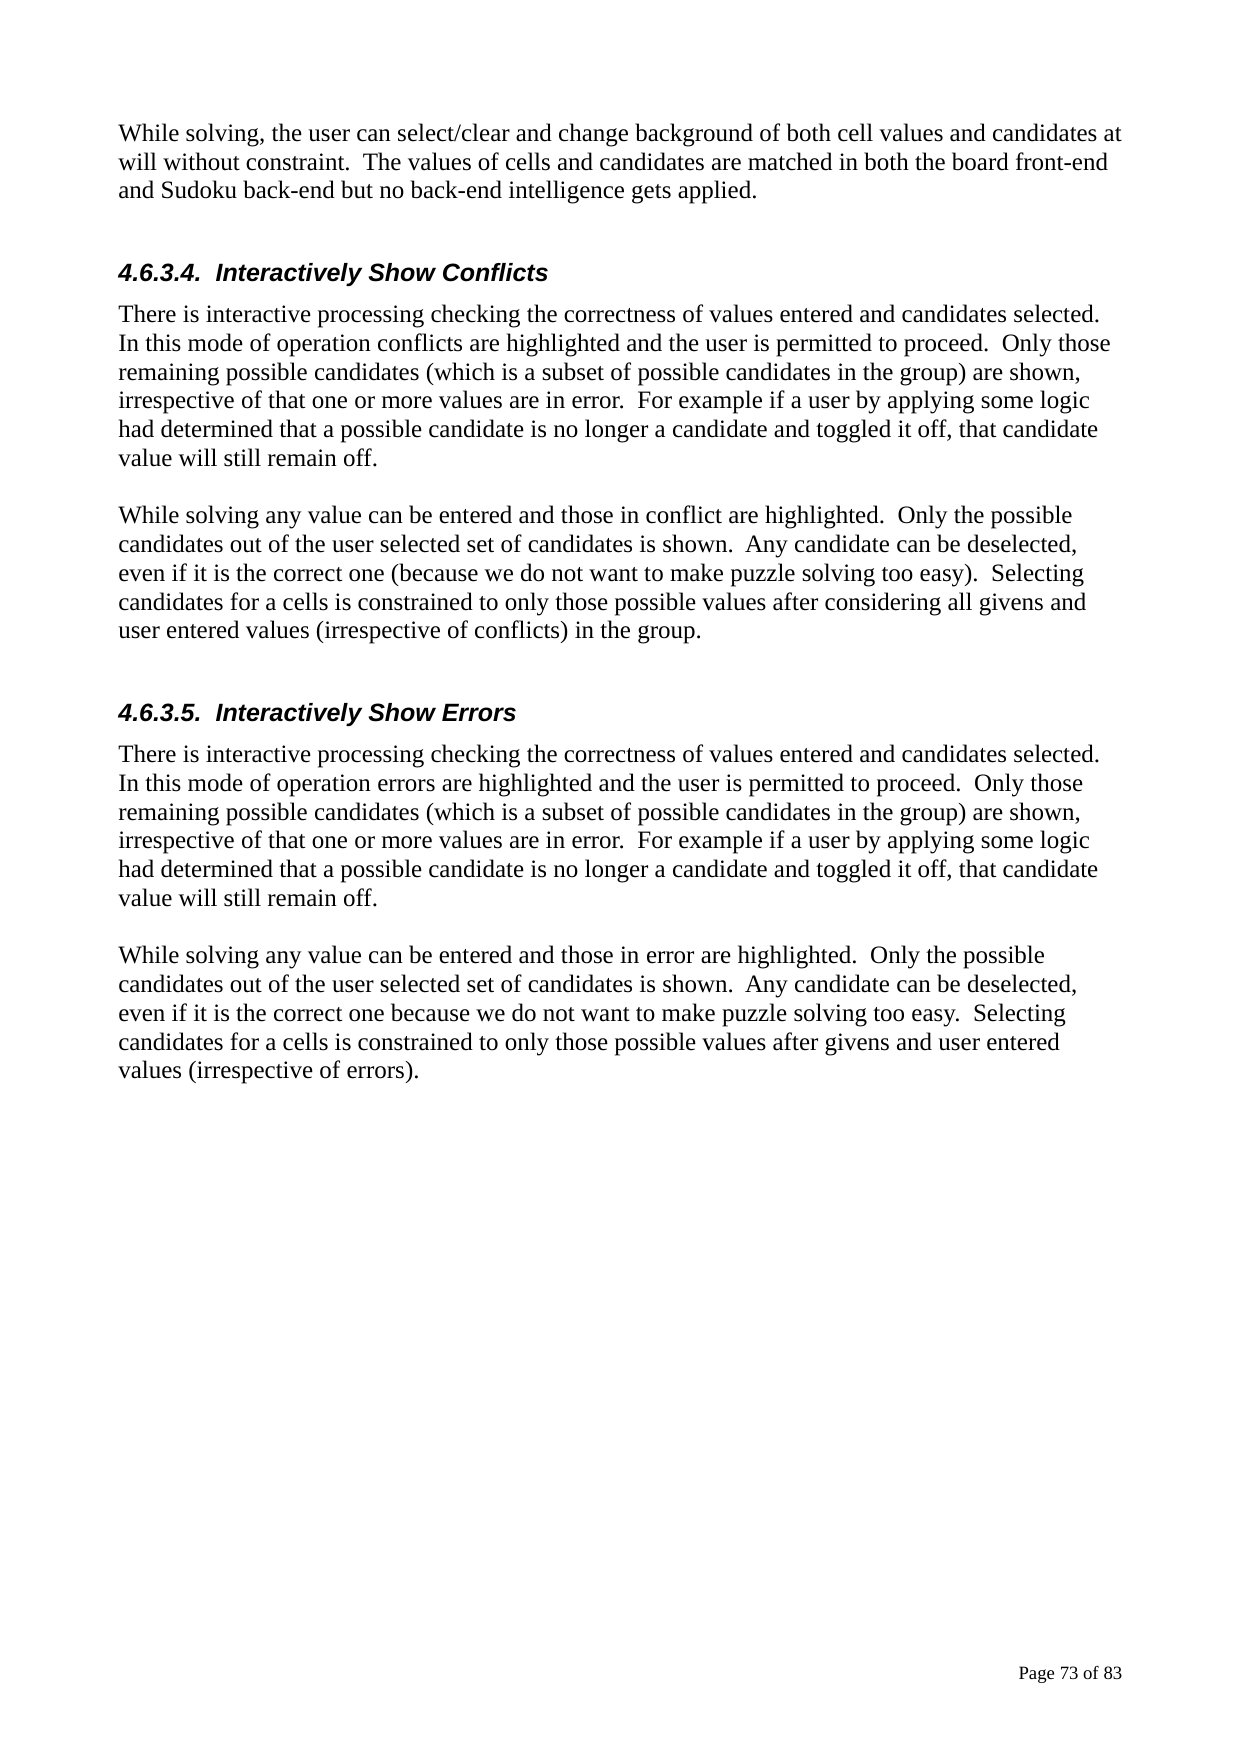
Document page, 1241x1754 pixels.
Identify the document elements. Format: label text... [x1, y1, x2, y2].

text While solving, the user can select/clear and change background of both cell values and candidates at will without constraint. The values of cells and candidates are matched in both the board front-end and Sudoku back-end but no back-end intelligence gets applied. [118, 118, 1122, 204]
text While solving any value can be entered and those in conflict are highlighted. Only the possible candidates out of the user selected set of candidates is shown. Any candidate can be deselected, even if it is the correct one (because we do not want to make puzzle solving too easy). Selecting candidates for a cells is constrained to only those possible values after considering all givens and user entered values (irrespective of conflicts) in the group. [118, 501, 1122, 644]
subtitle Interactively Show Errors [118, 698, 1122, 727]
text There is interactive processing checking the correctness of values entered and candidates selected. In this mode of operation errors are highlighted and the user is permitted to proceed. Only those remaining possible candidates (which is a subset of possible candidates in the group) are shown, irrespective of that one or more values are in error. For example if a user by applying some logic had determined that a possible candidate is no longer a candidate and toggled it off, that candidate value will still remain off. [118, 739, 1122, 912]
text There is interactive processing checking the correctness of values entered and candidates selected. In this mode of operation conflicts are highlighted and the user is permitted to proceed. Only those remaining possible candidates (which is a subset of possible candidates in the group) are shown, irrespective of that one or more values are in error. For example if a user by applying some logic had determined that a possible candidate is no longer a candidate and toggled it off, that candidate value will still remain off. [118, 299, 1122, 472]
subtitle Interactively Show Conflicts [118, 258, 1122, 287]
text While solving any value can be entered and those in error are highlighted. Only the possible candidates out of the user selected set of candidates is shown. Any candidate can be deselected, even if it is the correct one because we do not want to make puzzle solving too easy. Selecting candidates for a cells is constrained to only those possible values after givens and user entered values (irrespective of errors). [118, 941, 1122, 1084]
